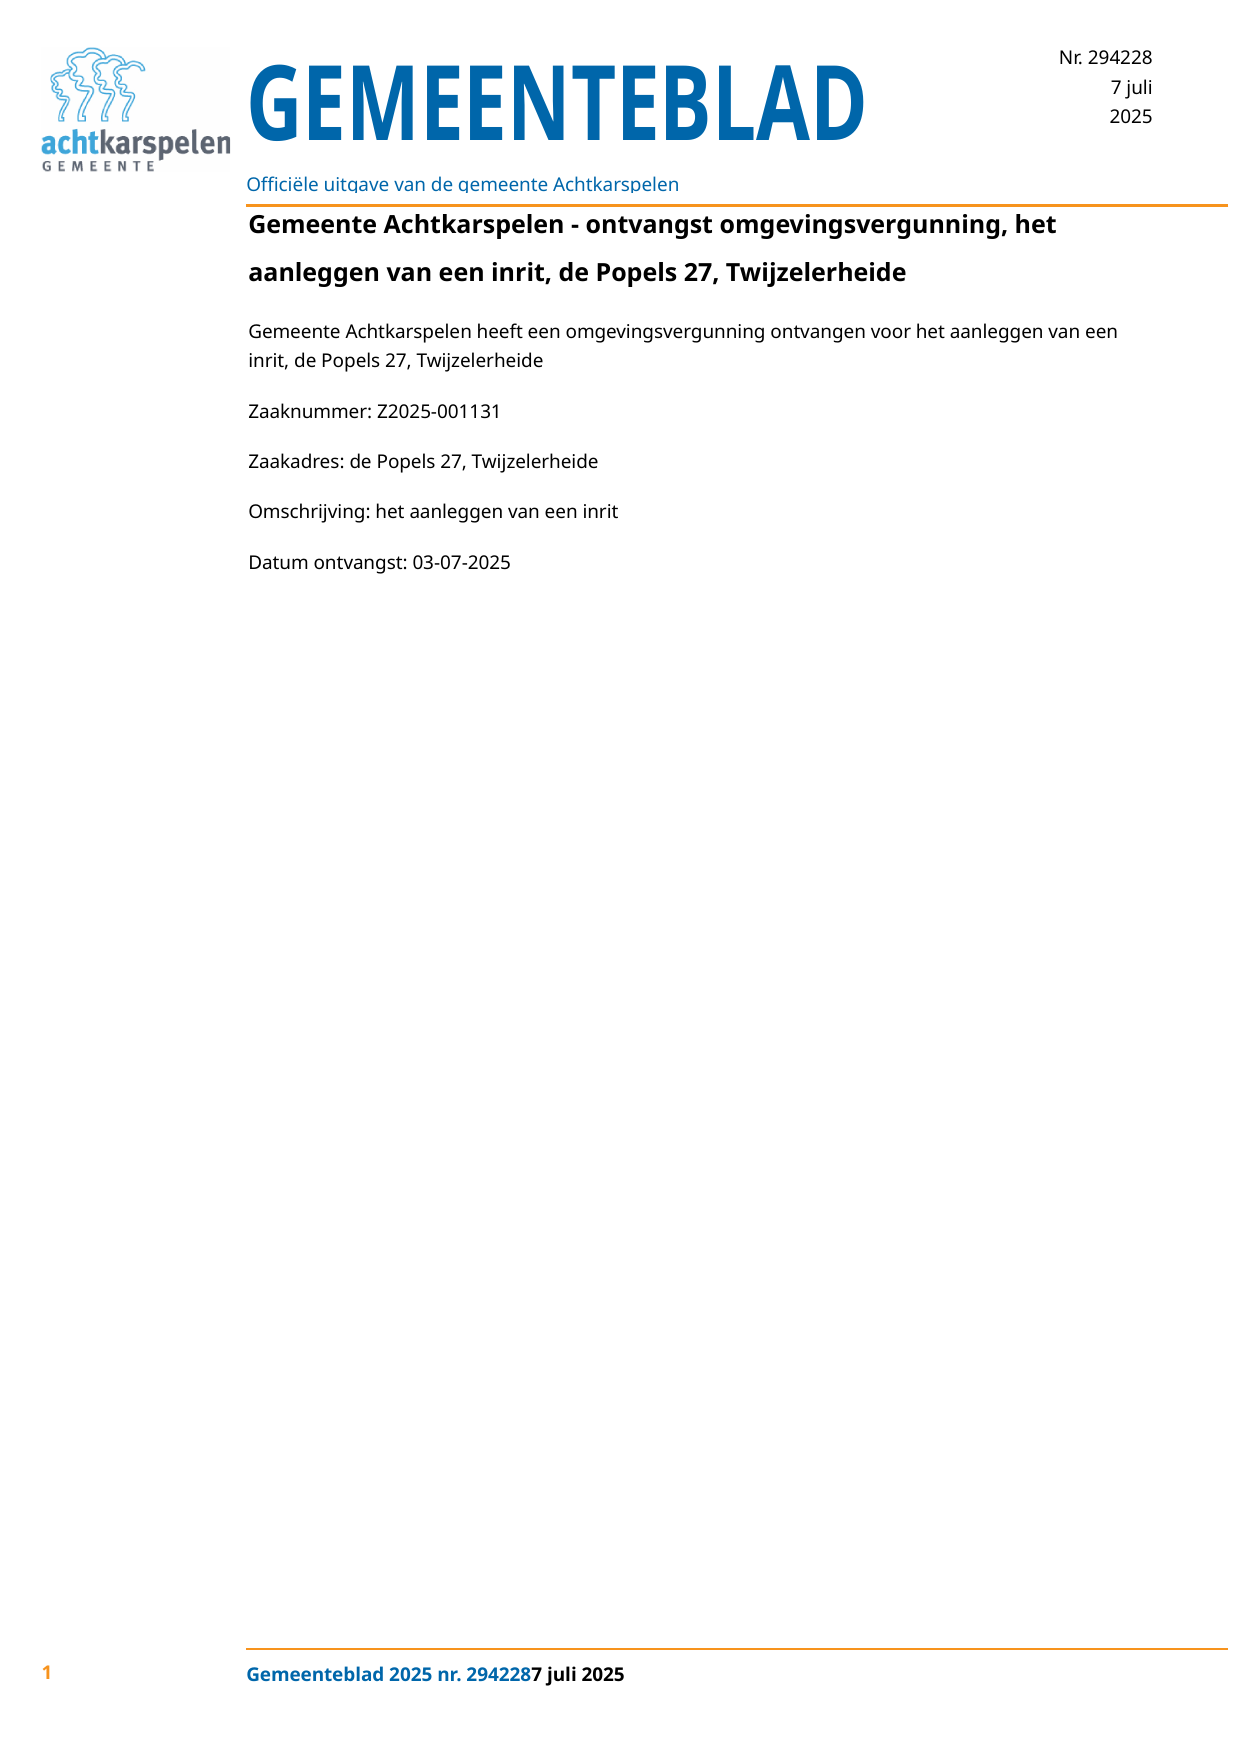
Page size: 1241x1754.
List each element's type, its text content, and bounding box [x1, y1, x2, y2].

text Gemeente Achtkarspelen heeft een omgevingsvergunning ontvangen voor het aanleggen van een inrit, de Popels 27, Twijzelerheide [248, 318, 1152, 373]
text Zaakadres: de Popels 27, Twijzelerheide [248, 448, 1152, 474]
text Zaaknummer: Z2025-001131 [248, 398, 1152, 424]
text Datum ontvangst: 03-07-2025 [248, 549, 1152, 575]
text Omschrijving: het aanleggen van een inrit [248, 499, 1152, 524]
text Gemeente Achtkarspelen - ontvangst omgevingsvergunning, het aanleggen van een inrit, de Popels 27, Twijzelerheide [248, 207, 1152, 288]
picture [41, 47, 231, 172]
